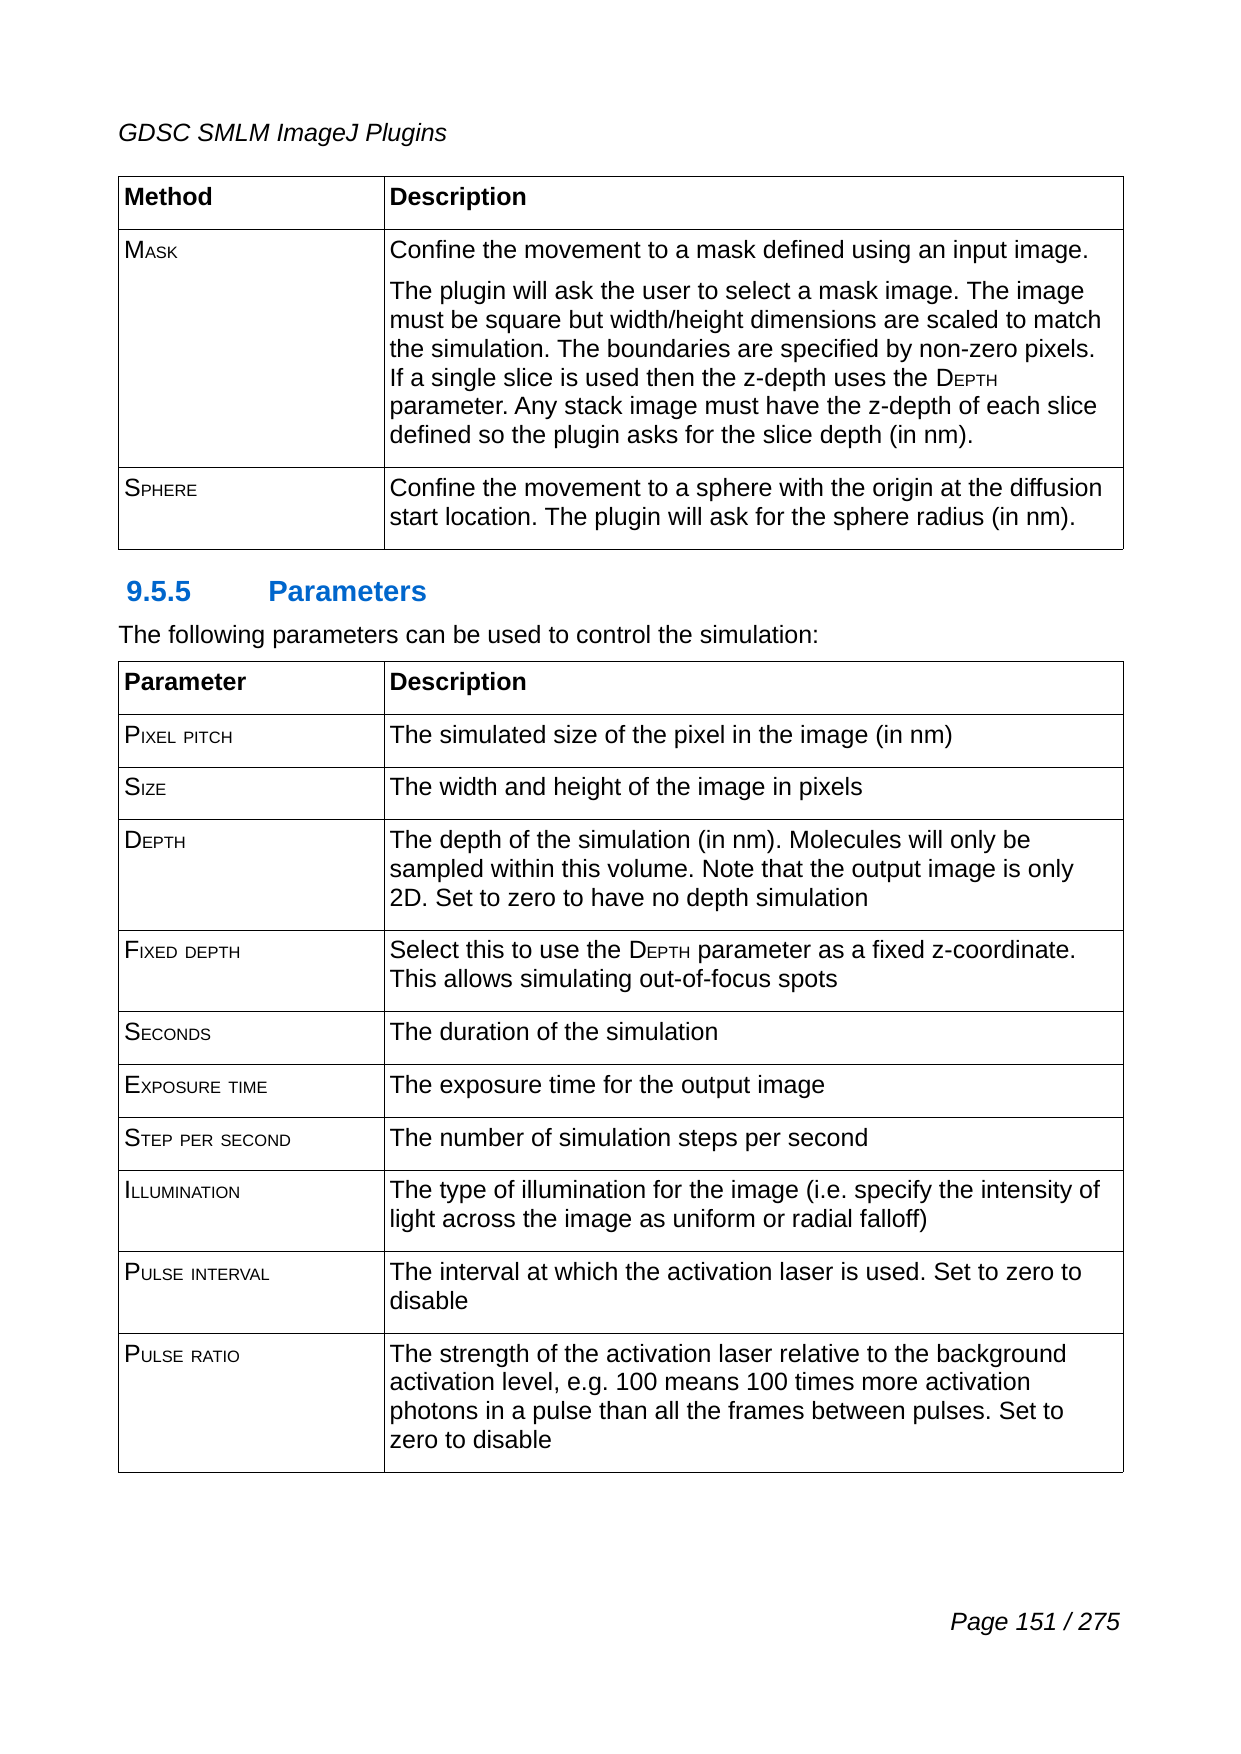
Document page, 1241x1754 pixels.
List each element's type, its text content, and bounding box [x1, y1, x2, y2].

table_cell Select this to use the Depth parameter as a fixed z-coordinate. This allows simulating out-of-focus spots [385, 931, 1123, 1011]
table_cell Pixel pitch [119, 715, 384, 767]
table_cell The strength of the activation laser relative to the background activation level, e.g. 100 means 100 times more activation photons in a pulse than all the frames between pulses. Set to zero to disable [385, 1334, 1123, 1472]
table_cell The exposure time for the output image [385, 1065, 1123, 1117]
table_cell Depth [119, 820, 384, 930]
table_cell Mask [119, 230, 384, 467]
table_header Description [385, 662, 1123, 714]
table_cell The simulated size of the pixel in the image (in nm) [385, 715, 1123, 767]
table_cell Sphere [119, 468, 384, 548]
table_cell Pulse ratio [119, 1334, 384, 1472]
table_cell Confine the movement to a mask defined using an input image. The plugin will ask the user to select a mask image. The image must be square but width/height dimensions are scaled to match the simulation. The boundaries are specified by non-zero pixels. If a single slice is used then the z-depth uses the Depth parameter. Any stack image must have the z-depth of each slice defined so the plugin asks for the slice depth (in nm). [385, 230, 1123, 467]
table_cell Pulse interval [119, 1252, 384, 1333]
table_cell Fixed depth [119, 931, 384, 1011]
table_cell Step per second [119, 1118, 384, 1170]
table_cell Seconds [119, 1012, 384, 1064]
table_cell Illumination [119, 1171, 384, 1251]
table_cell The number of simulation steps per second [385, 1118, 1123, 1170]
table_header Parameter [119, 662, 384, 714]
text The following parameters can be used to control the simulation: [118, 620, 1122, 648]
table_header Description [385, 177, 1123, 229]
table_cell Size [119, 768, 384, 819]
table_cell Exposure time [119, 1065, 384, 1117]
table_cell Confine the movement to a sphere with the origin at the diffusion start location. The plugin will ask for the sphere radius (in nm). [385, 468, 1123, 548]
table_cell The depth of the simulation (in nm). Molecules will only be sampled within this volume. Note that the output image is only 2D. Set to zero to have no depth simulation [385, 820, 1123, 930]
subtitle Parameters [118, 574, 1122, 607]
table_header Method [119, 177, 384, 229]
table_cell The type of illumination for the image (i.e. specify the intensity of light across the image as uniform or radial falloff) [385, 1171, 1123, 1251]
table_cell The width and height of the image in pixels [385, 768, 1123, 819]
table_cell The duration of the simulation [385, 1012, 1123, 1064]
table_cell The interval at which the activation laser is used. Set to zero to disable [385, 1252, 1123, 1333]
